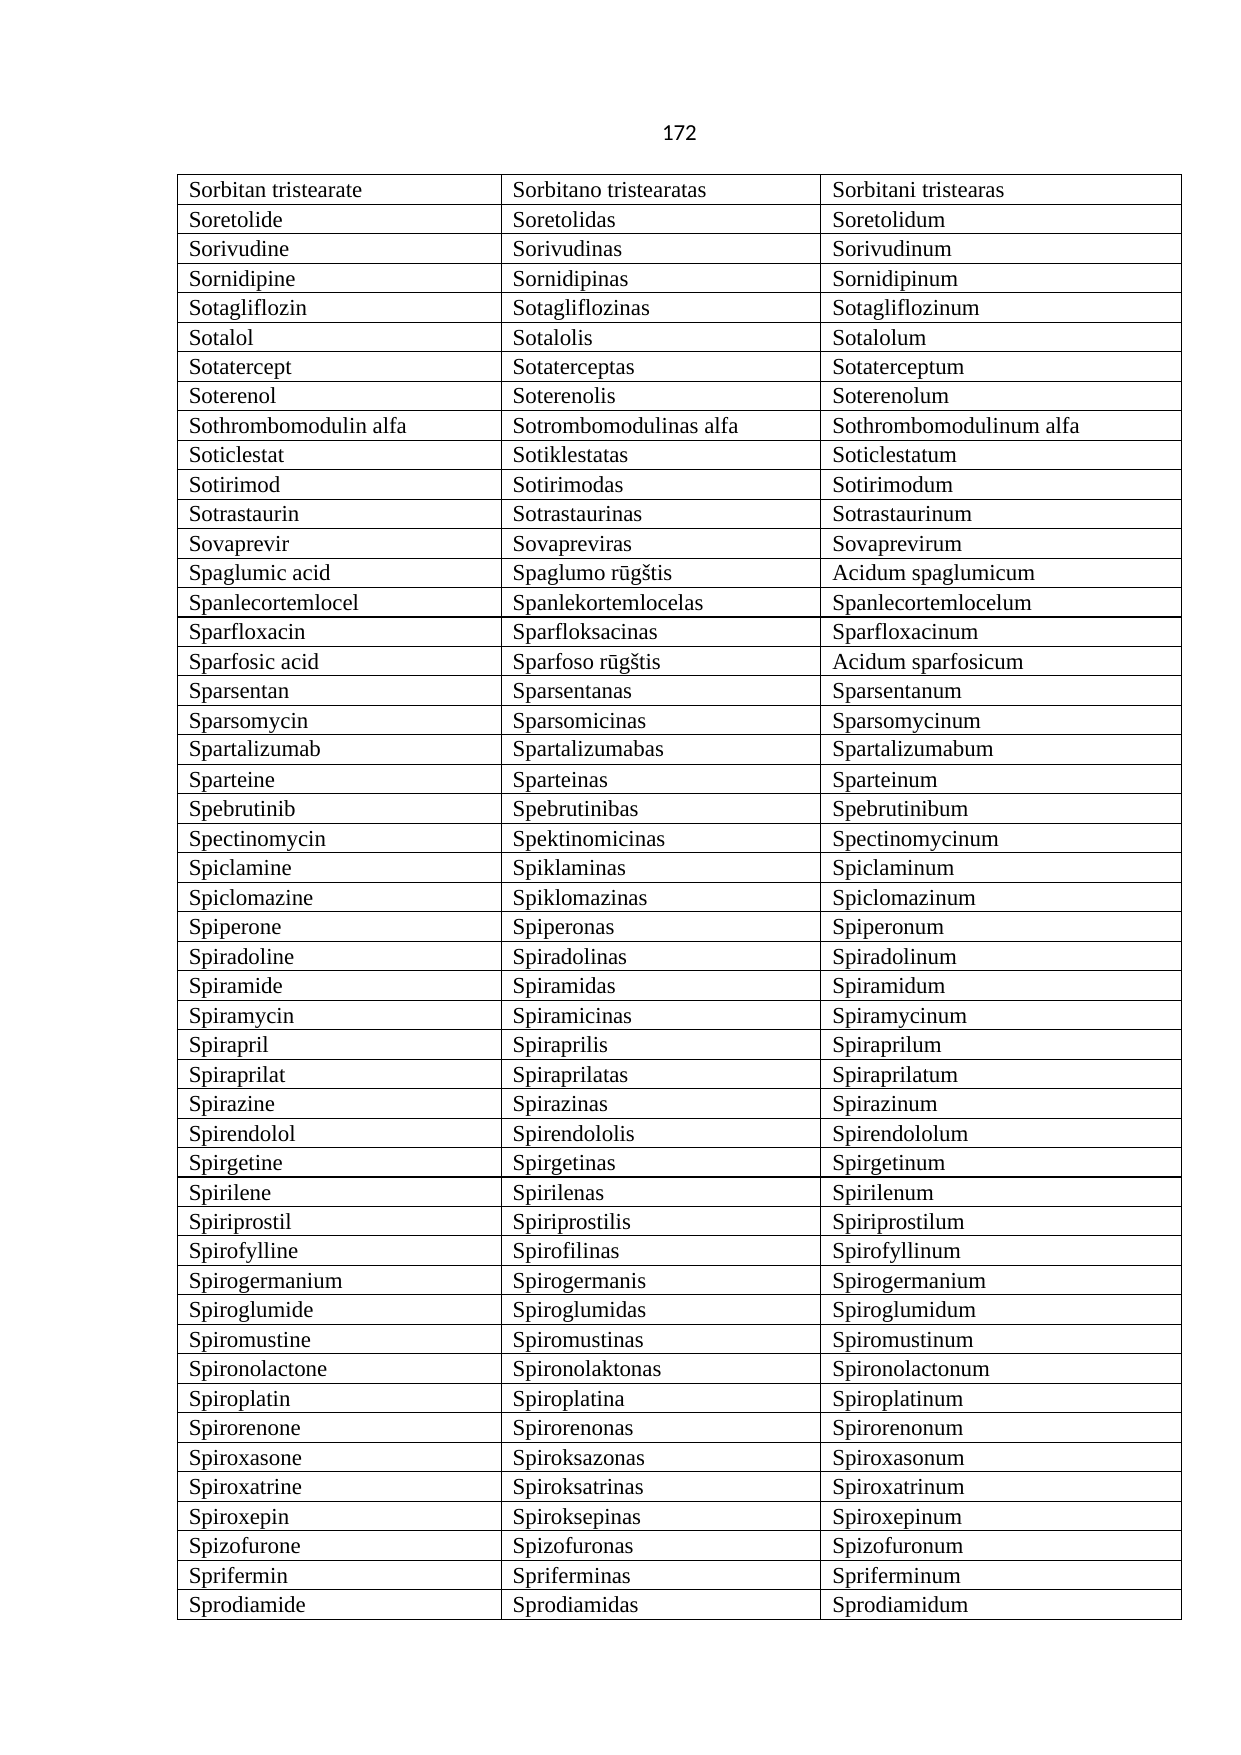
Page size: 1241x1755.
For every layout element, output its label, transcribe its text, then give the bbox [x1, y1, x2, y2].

table_cell Sotagliflozinas [502, 293, 820, 322]
table_cell Spirendololum [821, 1119, 1181, 1147]
table_cell Spiroksazonas [502, 1443, 820, 1471]
table_cell Spiroglumidum [821, 1295, 1181, 1324]
table_cell Spiklomazinas [502, 883, 820, 911]
table_cell Spiclamine [178, 853, 501, 882]
table_cell Sotalol [178, 323, 501, 351]
table_cell Spirilene [178, 1178, 501, 1206]
table_cell Sorbitan tristearate [178, 175, 501, 204]
table_cell Spiclomazine [178, 883, 501, 911]
table_cell Spiramycin [178, 1001, 501, 1029]
table_cell Spebrutinib [178, 794, 501, 823]
table_cell Spirofylline [178, 1236, 501, 1265]
table_cell Soretolidum [821, 205, 1181, 233]
table_cell Sotrombomodulinas alfa [502, 411, 820, 439]
table_cell Sotiklestatas [502, 441, 820, 469]
table_cell Spanlecortemlocelum [821, 588, 1181, 616]
table_cell Soterenolis [502, 382, 820, 410]
table_cell Sparfosic acid [178, 647, 501, 675]
table_cell Spiklaminas [502, 853, 820, 882]
table_cell Spironolactonum [821, 1354, 1181, 1383]
table_cell Sotalolis [502, 323, 820, 351]
table_cell Sotagliflozin [178, 293, 501, 322]
table_cell Spiriprostilis [502, 1207, 820, 1235]
table_cell Sparsentanas [502, 676, 820, 705]
table_cell Spirogermanium [821, 1266, 1181, 1294]
table_cell Spiroxatrine [178, 1472, 501, 1501]
table_cell Spiromustinum [821, 1325, 1181, 1353]
table_cell Spizofuronas [502, 1531, 820, 1560]
table_cell Spektinomicinas [502, 824, 820, 852]
table_cell Spizofuronum [821, 1531, 1181, 1560]
table_cell Sparsentan [178, 676, 501, 705]
table_cell Sparsentanum [821, 676, 1181, 705]
table_cell Sotatercept [178, 352, 501, 381]
table_cell Spirendolol [178, 1119, 501, 1147]
table_cell Spirorenonas [502, 1413, 820, 1442]
table_cell Spiroksatrinas [502, 1472, 820, 1501]
table_cell Spiramicinas [502, 1001, 820, 1029]
table_cell Spiraprilat [178, 1060, 501, 1088]
table_cell Spirgetinas [502, 1148, 820, 1176]
table_cell Sparteine [178, 765, 501, 793]
table_cell Sotalolum [821, 323, 1181, 351]
table_cell Soretolide [178, 205, 501, 233]
table_cell Spiperone [178, 912, 501, 941]
table_cell Spirgetine [178, 1148, 501, 1176]
table_cell Soticlestat [178, 441, 501, 469]
table_cell Spirofilinas [502, 1236, 820, 1265]
table_cell Spiperonum [821, 912, 1181, 941]
table_cell Spiramidum [821, 971, 1181, 999]
table_cell Spiramycinum [821, 1001, 1181, 1029]
table_cell Spartalizumabas [502, 735, 820, 764]
table_cell Spirofyllinum [821, 1236, 1181, 1265]
table_cell Spiraprilatas [502, 1060, 820, 1088]
table_cell Sorivudinum [821, 234, 1181, 263]
table_cell Spiriprostil [178, 1207, 501, 1235]
table_cell Spirapril [178, 1030, 501, 1058]
table_cell Sparfloksacinas [502, 618, 820, 646]
table_cell Spanlecortemlocel [178, 588, 501, 616]
table_cell Sornidipine [178, 264, 501, 292]
table_cell Sornidipinum [821, 264, 1181, 292]
table_cell Sovaprevir [178, 529, 501, 557]
table_cell Sparteinas [502, 765, 820, 793]
table_cell Sparsomycinum [821, 706, 1181, 734]
table_cell Sotaterceptas [502, 352, 820, 381]
table_cell Spaglumo rūgštis [502, 559, 820, 587]
table_cell Spiraprilatum [821, 1060, 1181, 1088]
table_cell Spirazine [178, 1089, 501, 1117]
table_cell Sotrastaurin [178, 500, 501, 528]
table_cell Spiradoline [178, 942, 501, 970]
table_cell Spiromustine [178, 1325, 501, 1353]
table_cell Acidum spaglumicum [821, 559, 1181, 587]
table_cell Spiroxatrinum [821, 1472, 1181, 1501]
table_cell Spiroglumide [178, 1295, 501, 1324]
table_cell Spironolactone [178, 1354, 501, 1383]
table_cell Spartalizumab [178, 735, 501, 764]
table_cell Sovapreviras [502, 529, 820, 557]
table_cell Spiroksepinas [502, 1502, 820, 1530]
table_cell Spiriprostilum [821, 1207, 1181, 1235]
table_cell Sprodiamidum [821, 1590, 1181, 1619]
table_cell Spirorenone [178, 1413, 501, 1442]
table_cell Soterenol [178, 382, 501, 410]
table_cell Spriferminas [502, 1561, 820, 1589]
table_cell Spirogermanium [178, 1266, 501, 1294]
table_cell Spiclaminum [821, 853, 1181, 882]
table_cell Sothrombomodulin alfa [178, 411, 501, 439]
table_cell Spiroxepinum [821, 1502, 1181, 1530]
table_cell Spiradolinas [502, 942, 820, 970]
table_cell Spirilenas [502, 1178, 820, 1206]
table_cell Spanlekortemlocelas [502, 588, 820, 616]
table_cell Sparsomicinas [502, 706, 820, 734]
table_cell Spiramide [178, 971, 501, 999]
table_cell Spiroxepin [178, 1502, 501, 1530]
table_cell Spaglumic acid [178, 559, 501, 587]
table_cell Acidum sparfosicum [821, 647, 1181, 675]
table_cell Spirgetinum [821, 1148, 1181, 1176]
table_cell Sotirimod [178, 470, 501, 498]
table_cell Spiraprilis [502, 1030, 820, 1058]
table_cell Sparteinum [821, 765, 1181, 793]
table_cell Sornidipinas [502, 264, 820, 292]
table_cell Sprodiamidas [502, 1590, 820, 1619]
table_cell Spiramidas [502, 971, 820, 999]
table_cell Spirazinum [821, 1089, 1181, 1117]
table_cell Sothrombomodulinum alfa [821, 411, 1181, 439]
table_cell Sparfloxacin [178, 618, 501, 646]
table_cell Sprifermin [178, 1561, 501, 1589]
table_cell Sprodiamide [178, 1590, 501, 1619]
table_cell Sotrastaurinas [502, 500, 820, 528]
table_cell Spiperonas [502, 912, 820, 941]
table_cell Spironolaktonas [502, 1354, 820, 1383]
table_cell Spirazinas [502, 1089, 820, 1117]
table_cell Spiclomazinum [821, 883, 1181, 911]
table_cell Spriferminum [821, 1561, 1181, 1589]
table_cell Sotirimodas [502, 470, 820, 498]
table_cell Sparfloxacinum [821, 618, 1181, 646]
table_cell Spiroxasone [178, 1443, 501, 1471]
table_cell Spirogermanis [502, 1266, 820, 1294]
table_cell Spirorenonum [821, 1413, 1181, 1442]
table_cell Soterenolum [821, 382, 1181, 410]
table_cell Spirendololis [502, 1119, 820, 1147]
table_cell Spiromustinas [502, 1325, 820, 1353]
table_cell Spiraprilum [821, 1030, 1181, 1058]
table_cell Spirilenum [821, 1178, 1181, 1206]
table_cell Spiroglumidas [502, 1295, 820, 1324]
table_cell Spiroplatina [502, 1384, 820, 1412]
table_cell Sorivudine [178, 234, 501, 263]
table_cell Sorivudinas [502, 234, 820, 263]
table_cell Sotaterceptum [821, 352, 1181, 381]
table_cell Spiroxasonum [821, 1443, 1181, 1471]
table_cell Sovaprevirum [821, 529, 1181, 557]
table_cell Soticlestatum [821, 441, 1181, 469]
table_cell Sotrastaurinum [821, 500, 1181, 528]
table_cell Sotagliflozinum [821, 293, 1181, 322]
table_cell Spiradolinum [821, 942, 1181, 970]
table_cell Sparfoso rūgštis [502, 647, 820, 675]
table_cell Spartalizumabum [821, 735, 1181, 764]
table_cell Sorbitano tristearatas [502, 175, 820, 204]
table_cell Spectinomycin [178, 824, 501, 852]
table_cell Sparsomycin [178, 706, 501, 734]
table_cell Sorbitani tristearas [821, 175, 1181, 204]
table_cell Spizofurone [178, 1531, 501, 1560]
table_cell Sotirimodum [821, 470, 1181, 498]
table_cell Spectinomycinum [821, 824, 1181, 852]
table_cell Spebrutinibas [502, 794, 820, 823]
table_cell Spiroplatin [178, 1384, 501, 1412]
table_cell Soretolidas [502, 205, 820, 233]
table_cell Spiroplatinum [821, 1384, 1181, 1412]
table_cell Spebrutinibum [821, 794, 1181, 823]
